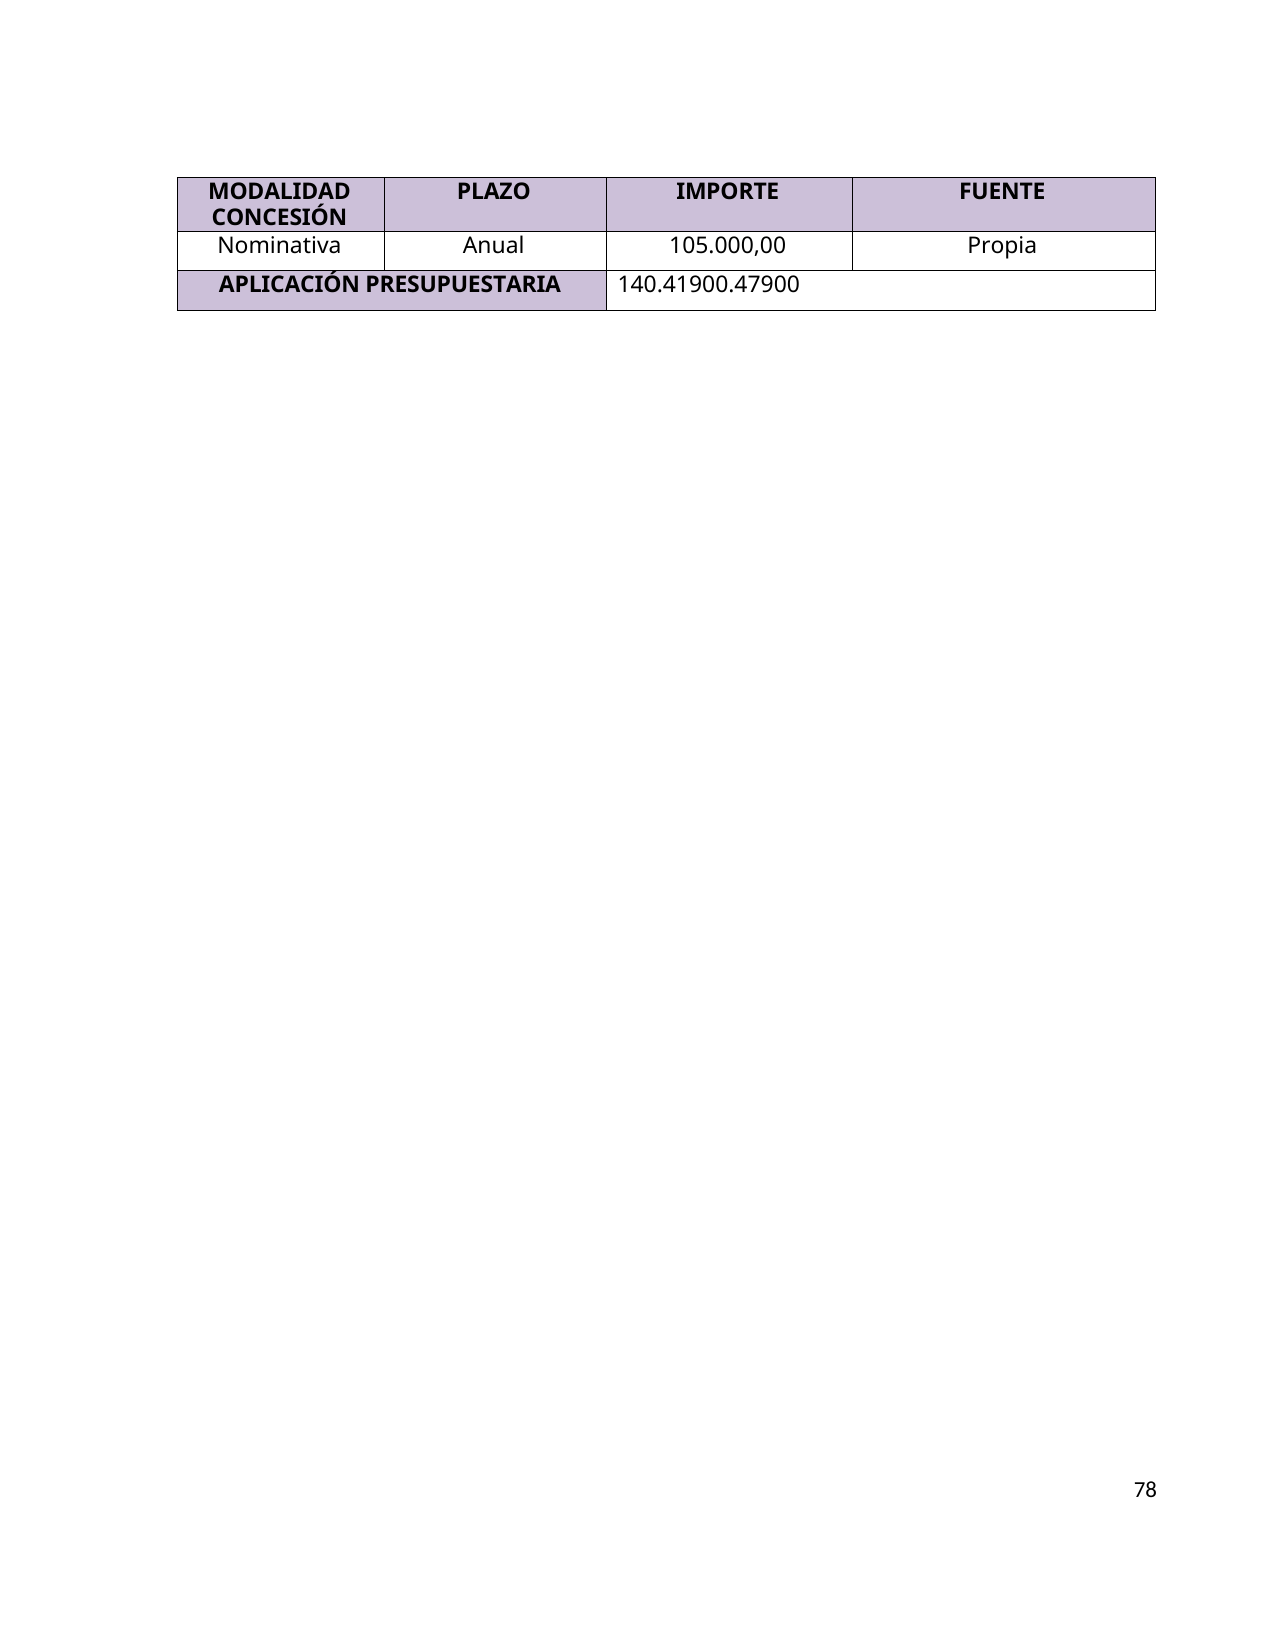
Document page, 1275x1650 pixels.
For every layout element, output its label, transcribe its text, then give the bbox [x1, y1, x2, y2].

table_cell IMPORTE [607, 178, 852, 231]
table_cell PLAZO [385, 178, 606, 231]
table_cell APLICACIÓN PRESUPUESTARIA [178, 271, 606, 310]
table_cell Nominativa [178, 232, 384, 270]
table_cell 105.000,00 [607, 232, 852, 270]
table_cell 140.41900.47900 [607, 271, 1155, 310]
table_cell Propia [853, 232, 1155, 270]
table_cell MODALIDAD CONCESIÓN [178, 178, 384, 231]
table_cell FUENTE [853, 178, 1155, 231]
table_cell Anual [385, 232, 606, 270]
